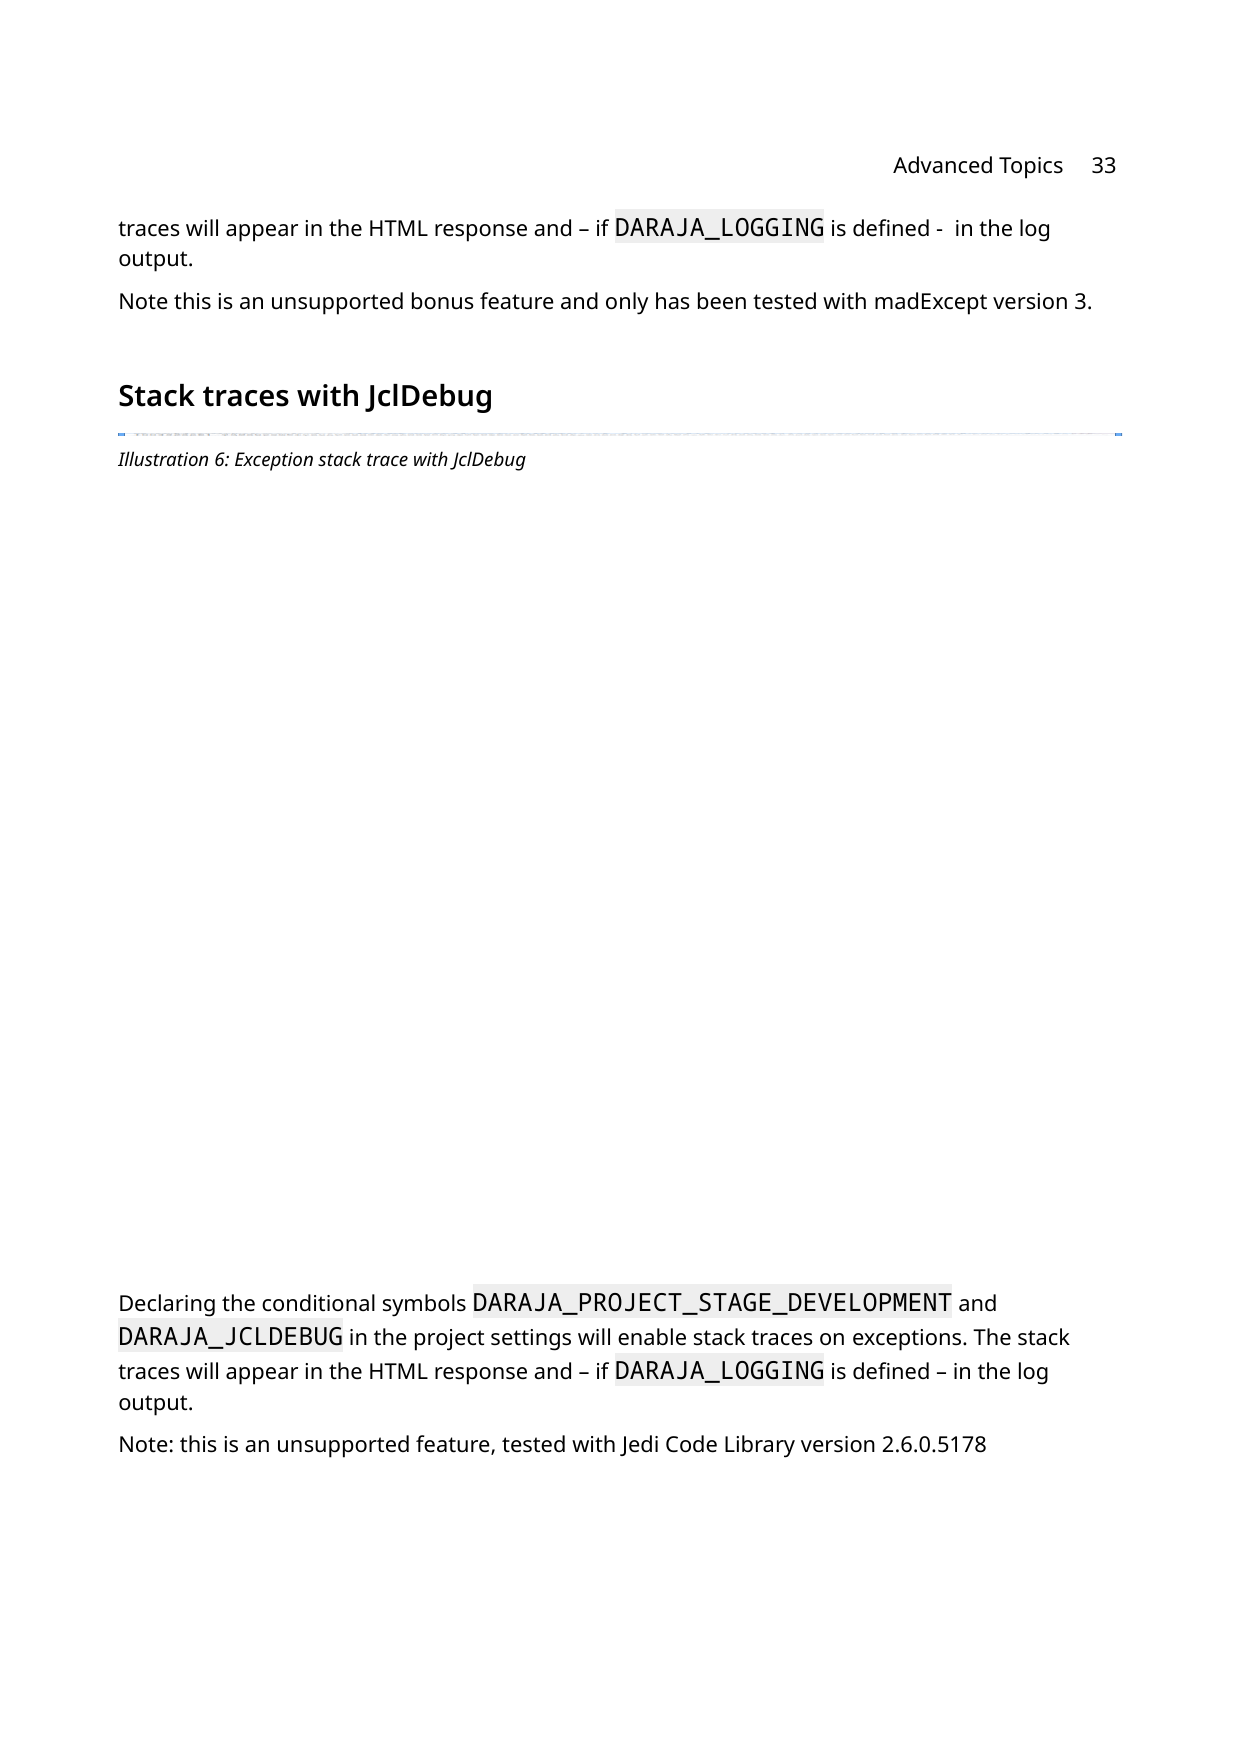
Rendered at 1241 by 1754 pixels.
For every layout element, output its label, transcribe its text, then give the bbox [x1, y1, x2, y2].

subtitle Stack traces with JclDebug [118, 376, 1122, 415]
text Note this is an unsupported bonus feature and only has been tested with madExcept version 3. [118, 286, 1122, 315]
text traces will appear in the HTML response and – if DARAJA_LOGGING is defined - in the log output. [118, 209, 1122, 273]
text Note: this is an unsupported feature, tested with Jedi Code Library version 2.6.0.5178 [118, 1429, 1122, 1458]
text Illustration 6: Exception stack trace with JclDebug [118, 446, 1122, 472]
text Declaring the conditional symbols DARAJA_PROJECT_STAGE_DEVELOPMENT and DARAJA_JCLDEBUG in the project settings will enable stack traces on exceptions. The stack traces will appear in the HTML response and – if DARAJA_LOGGING is defined – in the log output. [118, 1284, 1122, 1416]
